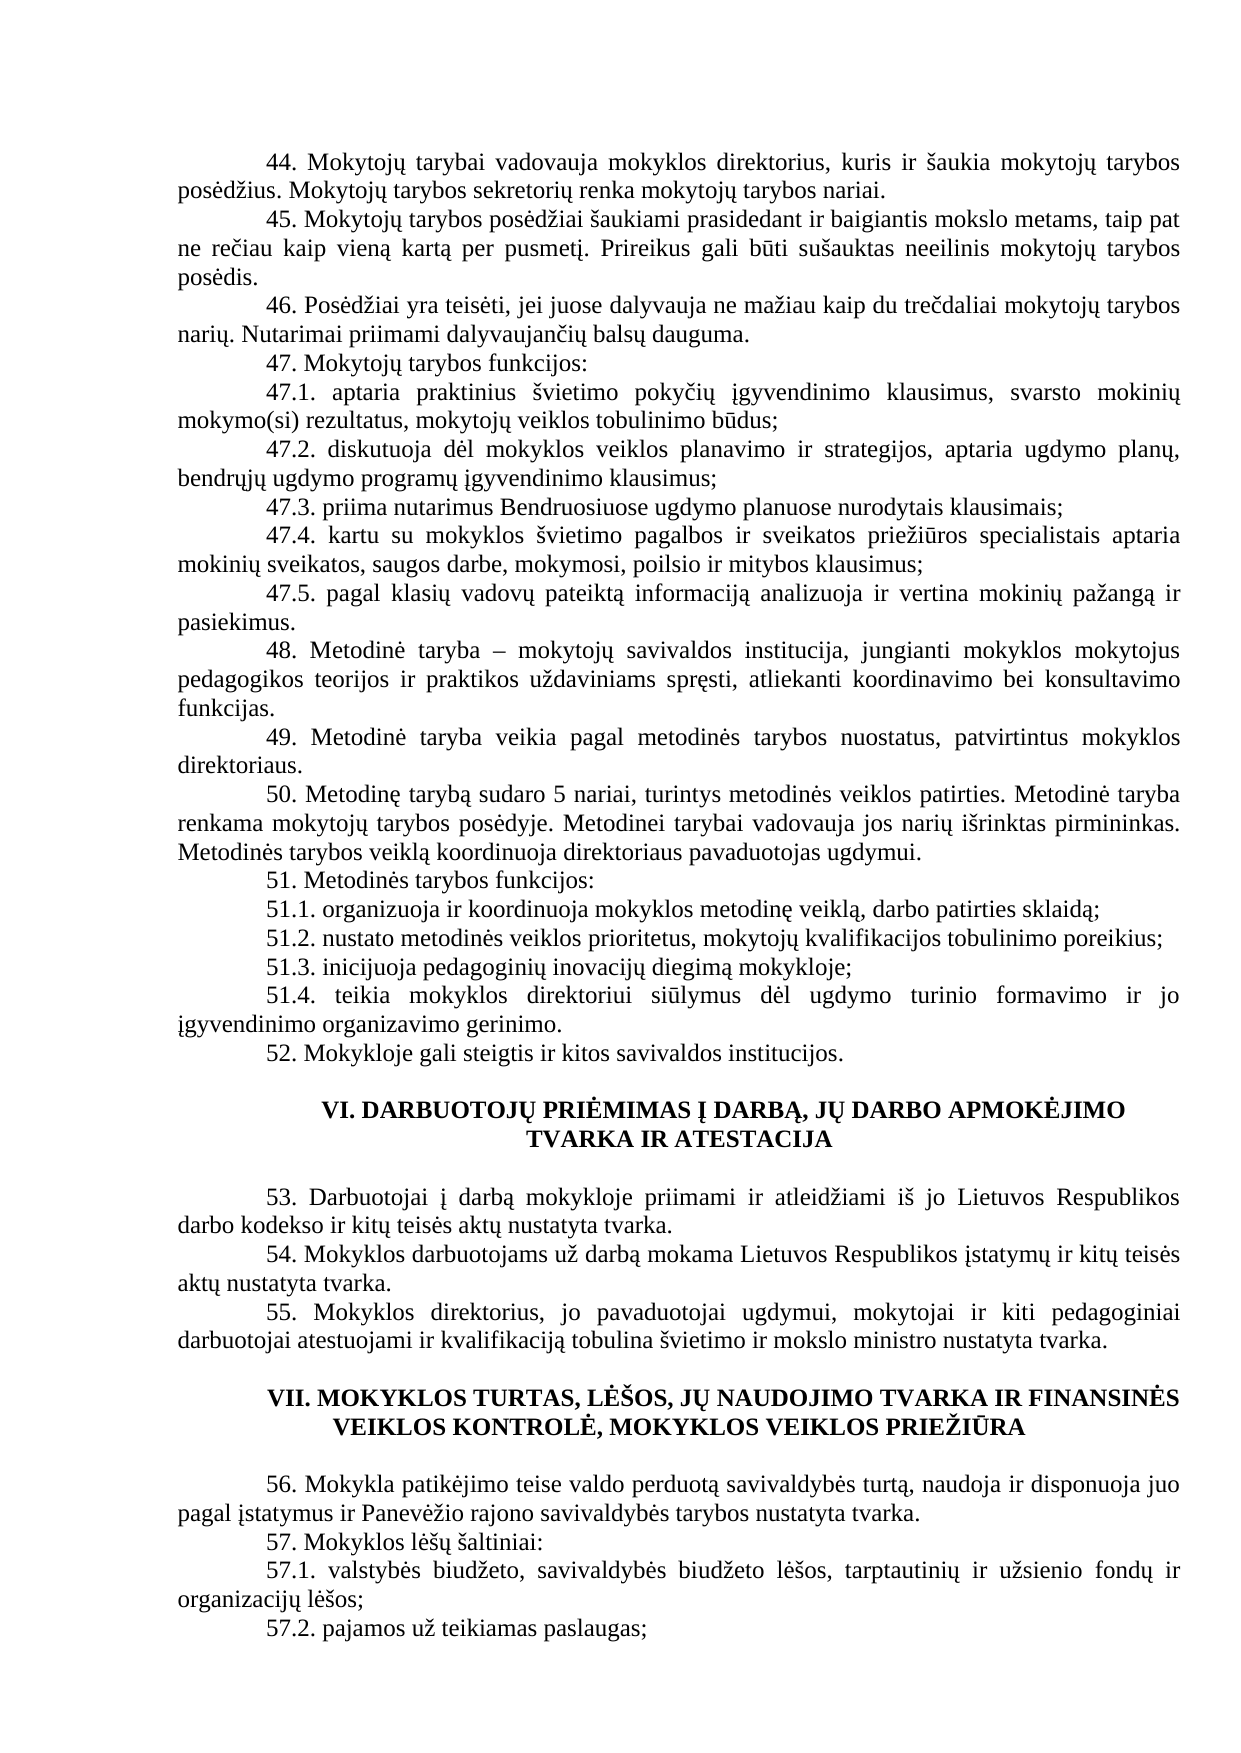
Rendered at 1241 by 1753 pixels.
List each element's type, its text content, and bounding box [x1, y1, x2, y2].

text 53. Darbuotojai į darbą mokykloje priimami ir atleidžiami iš jo Lietuvos Respublikos darbo kodekso ir kitų teisės aktų nustatyta tvarka. [177, 1182, 1181, 1239]
text 47.5. pagal klasių vadovų pateiktą informaciją analizuoja ir vertina mokinių pažangą ir pasiekimus. [177, 578, 1181, 636]
text 51.4. teikia mokyklos direktoriui siūlymus dėl ugdymo turinio formavimo ir jo įgyvendinimo organizavimo gerinimo. [177, 981, 1181, 1038]
text 51. Metodinės tarybos funkcijos: [177, 866, 1181, 894]
text 44. Mokytojų tarybai vadovauja mokyklos direktorius, kuris ir šaukia mokytojų tarybos posėdžius. Mokytojų tarybos sekretorių renka mokytojų tarybos nariai. [177, 147, 1181, 204]
text 47. Mokytojų tarybos funkcijos: [177, 348, 1181, 377]
text 45. Mokytojų tarybos posėdžiai šaukiami prasidedant ir baigiantis mokslo metams, taip pat ne rečiau kaip vieną kartą per pusmetį. Prireikus gali būti sušauktas neeilinis mokytojų tarybos posėdis. [177, 204, 1181, 291]
text 57.2. pajamos už teikiamas paslaugas; [177, 1613, 1181, 1642]
text 47.4. kartu su mokyklos švietimo pagalbos ir sveikatos priežiūros specialistais aptaria mokinių sveikatos, saugos darbe, mokymosi, poilsio ir mitybos klausimus; [177, 521, 1181, 578]
text VI. DARBUOTOJŲ PRIĖMIMAS Į DARBĄ, JŲ DARBO APMOKĖJIMO TVARKA IR ATESTACIJA [177, 1096, 1181, 1153]
text 49. Metodinė taryba veikia pagal metodinės tarybos nuostatus, patvirtintus mokyklos direktoriaus. [177, 722, 1181, 779]
text 50. Metodinę tarybą sudaro 5 nariai, turintys metodinės veiklos patirties. Metodinė taryba renkama mokytojų tarybos posėdyje. Metodinei tarybai vadovauja jos narių išrinktas pirmininkas. Metodinės tarybos veiklą koordinuoja direktoriaus pavaduotojas ugdymui. [177, 779, 1181, 866]
text 52. Mokykloje gali steigtis ir kitos savivaldos institucijos. [177, 1038, 1181, 1067]
text 55. Mokyklos direktorius, jo pavaduotojai ugdymui, mokytojai ir kiti pedagoginiai darbuotojai atestuojami ir kvalifikaciją tobulina švietimo ir mokslo ministro nustatyta tvarka. [177, 1297, 1181, 1354]
text 48. Metodinė taryba – mokytojų savivaldos institucija, jungianti mokyklos mokytojus pedagogikos teorijos ir praktikos uždaviniams spręsti, atliekanti koordinavimo bei konsultavimo funkcijas. [177, 636, 1181, 722]
text 47.3. priima nutarimus Bendruosiuose ugdymo planuose nurodytais klausimais; [177, 492, 1181, 521]
text 51.2. nustato metodinės veiklos prioritetus, mokytojų kvalifikacijos tobulinimo poreikius; [177, 923, 1181, 952]
text 51.1. organizuoja ir koordinuoja mokyklos metodinę veiklą, darbo patirties sklaidą; [177, 894, 1181, 923]
text 56. Mokykla patikėjimo teise valdo perduotą savivaldybės turtą, naudoja ir disponuoja juo pagal įstatymus ir Panevėžio rajono savivaldybės tarybos nustatyta tvarka. [177, 1469, 1181, 1527]
text 47.2. diskutuoja dėl mokyklos veiklos planavimo ir strategijos, aptaria ugdymo planų, bendrųjų ugdymo programų įgyvendinimo klausimus; [177, 434, 1181, 492]
text VII. MOKYKLOS TURTAS, LĖŠOS, JŲ NAUDOJIMO TVARKA IR FINANSINĖS VEIKLOS KONTROLĖ, MOKYKLOS VEIKLOS PRIEŽIŪRA [177, 1383, 1181, 1441]
text 47.1. aptaria praktinius švietimo pokyčių įgyvendinimo klausimus, svarsto mokinių mokymo(si) rezultatus, mokytojų veiklos tobulinimo būdus; [177, 377, 1181, 434]
text 57.1. valstybės biudžeto, savivaldybės biudžeto lėšos, tarptautinių ir užsienio fondų ir organizacijų lėšos; [177, 1556, 1181, 1613]
text 57. Mokyklos lėšų šaltiniai: [177, 1527, 1181, 1556]
text 46. Posėdžiai yra teisėti, jei juose dalyvauja ne mažiau kaip du trečdaliai mokytojų tarybos narių. Nutarimai priimami dalyvaujančių balsų dauguma. [177, 291, 1181, 348]
text 54. Mokyklos darbuotojams už darbą mokama Lietuvos Respublikos įstatymų ir kitų teisės aktų nustatyta tvarka. [177, 1239, 1181, 1297]
text 51.3. inicijuoja pedagoginių inovacijų diegimą mokykloje; [177, 952, 1181, 981]
